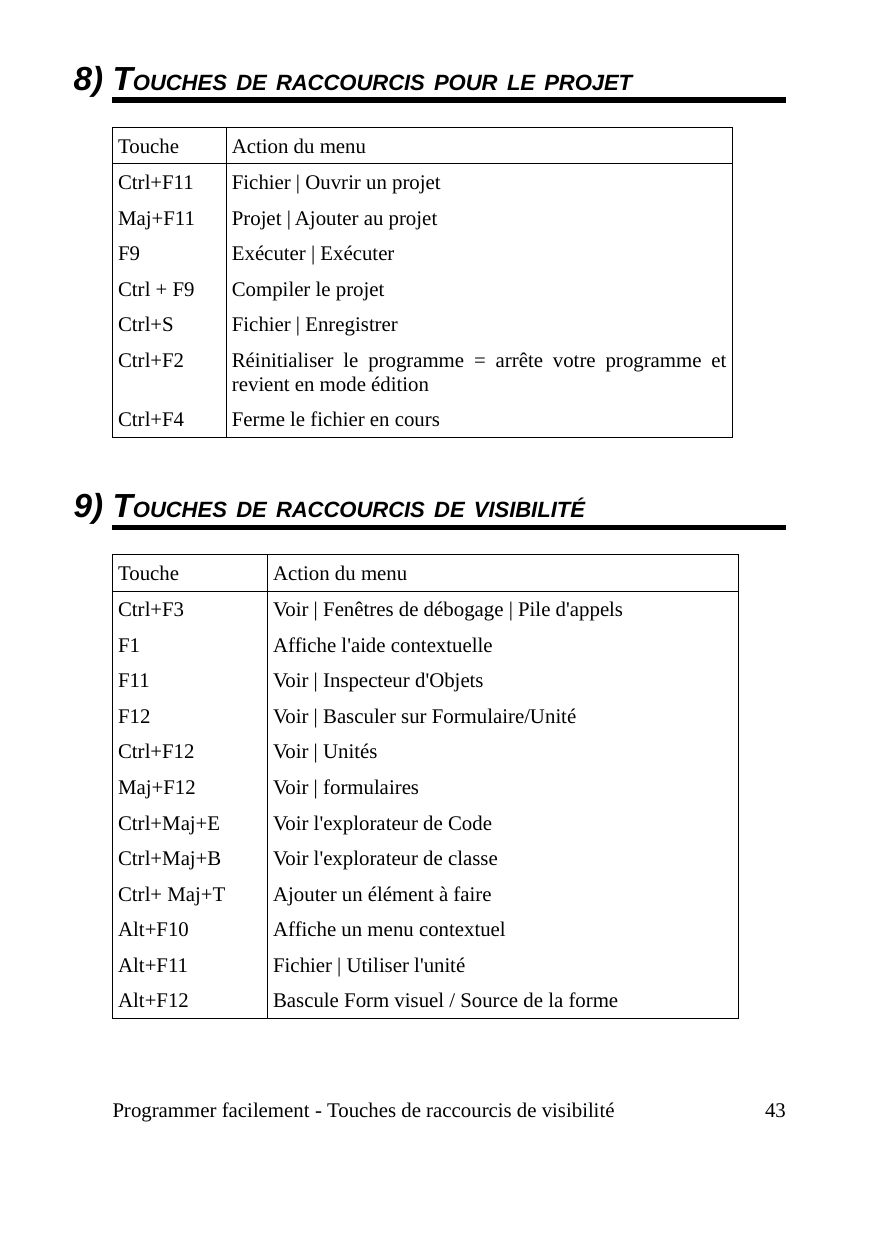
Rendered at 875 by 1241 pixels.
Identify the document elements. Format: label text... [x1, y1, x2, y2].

table_cell Fichier | Utiliser l'unité [268, 947, 738, 982]
table_cell Alt+F11 [113, 947, 267, 982]
table_cell F1 [113, 627, 267, 663]
table_cell Compiler le projet [227, 271, 732, 306]
table_cell Voir l'explorateur de Code [268, 805, 738, 840]
table_cell Affiche un menu contextuel [268, 911, 738, 947]
table_cell Ctrl+ Maj+T [113, 876, 267, 911]
table_cell Voir | Basculer sur Formulaire/Unité [268, 698, 738, 734]
subtitle Touches de raccourcis pour le projet [112, 59, 786, 97]
table_cell F12 [113, 698, 267, 734]
table_cell Ctrl+F2 [113, 342, 226, 402]
table_cell Voir | Fenêtres de débogage | Pile d'appels [268, 592, 738, 627]
table_cell Ctrl+F11 [113, 164, 226, 200]
table_cell Réinitialiser le programme = arrête votre programme et revient en mode édition [227, 342, 732, 402]
table_cell Projet | Ajouter au projet [227, 200, 732, 235]
table_cell Ctrl+F12 [113, 734, 267, 769]
table_cell Ctrl+F4 [113, 402, 226, 437]
table_cell Bascule Form visuel / Source de la forme [268, 982, 738, 1018]
table_cell F9 [113, 235, 226, 271]
table_cell Voir | Inspecteur d'Objets [268, 663, 738, 698]
table_cell Ctrl+Maj+E [113, 805, 267, 840]
table_cell Ctrl + F9 [113, 271, 226, 306]
table_cell Voir | Unités [268, 734, 738, 769]
table_cell F11 [113, 663, 267, 698]
table_cell Ajouter un élément à faire [268, 876, 738, 911]
table_cell Ferme le fichier en cours [227, 402, 732, 437]
table_cell Ctrl+F3 [113, 592, 267, 627]
table_cell Voir | formulaires [268, 769, 738, 805]
table_header Action du menu [268, 555, 738, 591]
table_cell Affiche l'aide contextuelle [268, 627, 738, 663]
table_cell Fichier | Enregistrer [227, 306, 732, 342]
table_header Touche [113, 128, 226, 163]
table_cell Maj+F11 [113, 200, 226, 235]
table_cell Voir l'explorateur de classe [268, 840, 738, 876]
table_cell Alt+F12 [113, 982, 267, 1018]
table_header Action du menu [227, 128, 732, 163]
table_cell Fichier | Ouvrir un projet [227, 164, 732, 200]
table_cell Ctrl+Maj+B [113, 840, 267, 876]
table_cell Maj+F12 [113, 769, 267, 805]
table_cell Ctrl+S [113, 306, 226, 342]
subtitle Touches de raccourcis de visibilité [112, 486, 786, 525]
table_header Touche [113, 555, 267, 591]
table_cell Alt+F10 [113, 911, 267, 947]
table_cell Exécuter | Exécuter [227, 235, 732, 271]
